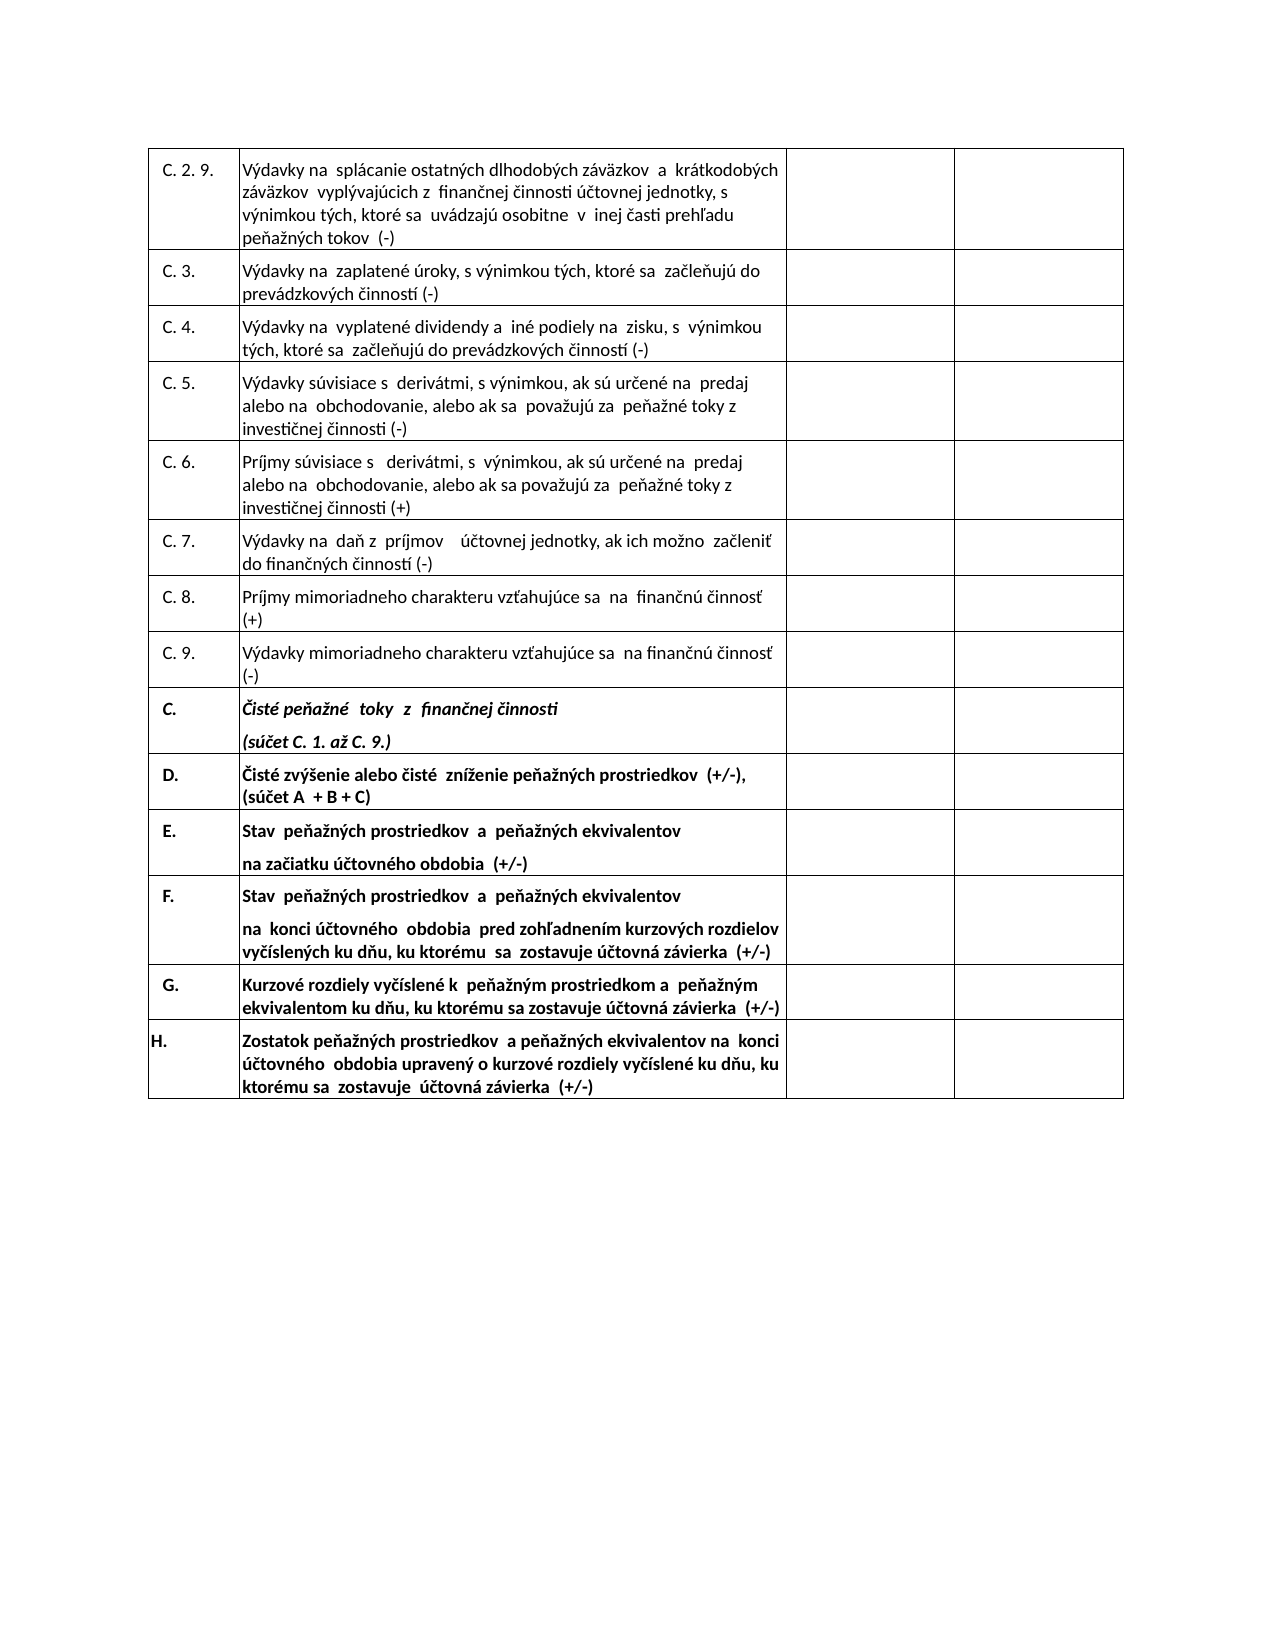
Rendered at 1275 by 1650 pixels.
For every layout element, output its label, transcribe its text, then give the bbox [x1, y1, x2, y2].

table_cell C. 2. 9. [149, 149, 239, 249]
table_cell [787, 362, 954, 440]
table_cell [955, 632, 1123, 687]
table_cell [787, 876, 954, 963]
table_cell [787, 576, 954, 631]
table_cell C. 9. [149, 632, 239, 687]
table_cell [955, 250, 1123, 305]
table_cell Príjmy súvisiace s derivátmi, s výnimkou, ak sú určené na predaj alebo na obchodovanie, alebo ak sa považujú za peňažné toky z investičnej činnosti (+) [240, 441, 786, 519]
table_cell [787, 1020, 954, 1098]
table_cell [787, 149, 954, 249]
table_cell C. 6. [149, 441, 239, 519]
table_cell Stav peňažných prostriedkov a peňažných ekvivalentov na konci účtovného obdobia pred zohľadnením kurzových rozdielov vyčíslených ku dňu, ku ktorému sa zostavuje účtovná závierka (+/-) [240, 876, 786, 963]
table_cell [955, 149, 1123, 249]
table_cell [955, 965, 1123, 1019]
table_cell [787, 520, 954, 575]
table_cell Čisté peňažné toky z finančnej činnosti (súčet C. 1. až C. 9.) [240, 688, 786, 753]
table_cell [955, 520, 1123, 575]
table_cell [955, 1020, 1123, 1098]
table_cell [955, 362, 1123, 440]
table_cell C. 5. [149, 362, 239, 440]
table_cell C. [149, 688, 239, 753]
table_cell Výdavky na daň z príjmov účtovnej jednotky, ak ich možno začleniť do finančných činností (-) [240, 520, 786, 575]
table_cell [787, 688, 954, 753]
table_cell [787, 632, 954, 687]
table_cell [787, 250, 954, 305]
table_cell Výdavky na zaplatené úroky, s výnimkou tých, ktoré sa začleňujú do prevádzkových činností (-) [240, 250, 786, 305]
table_cell E. [149, 810, 239, 874]
table_cell [787, 306, 954, 361]
table_cell [955, 810, 1123, 874]
table_cell C. 8. [149, 576, 239, 631]
table_cell [955, 306, 1123, 361]
table_cell [955, 754, 1123, 809]
table_cell Čisté zvýšenie alebo čisté zníženie peňažných prostriedkov (+/-), (súčet A + B + C) [240, 754, 786, 809]
table_cell Výdavky mimoriadneho charakteru vzťahujúce sa na finančnú činnosť (-) [240, 632, 786, 687]
table_cell [955, 688, 1123, 753]
table_cell Zostatok peňažných prostriedkov a peňažných ekvivalentov na konci účtovného obdobia upravený o kurzové rozdiely vyčíslené ku dňu, ku ktorému sa zostavuje účtovná závierka (+/-) [240, 1020, 786, 1098]
table_cell [787, 810, 954, 874]
table_cell C. 7. [149, 520, 239, 575]
table_cell [787, 754, 954, 809]
table_cell Príjmy mimoriadneho charakteru vzťahujúce sa na finančnú činnosť (+) [240, 576, 786, 631]
table_cell F. [149, 876, 239, 963]
table_cell C. 3. [149, 250, 239, 305]
table_cell [787, 441, 954, 519]
table_cell G. [149, 965, 239, 1019]
table_cell [955, 576, 1123, 631]
table_cell [955, 876, 1123, 963]
table_cell D. [149, 754, 239, 809]
table_cell Výdavky na vyplatené dividendy a iné podiely na zisku, s výnimkou tých, ktoré sa začleňujú do prevádzkových činností (-) [240, 306, 786, 361]
table_cell Kurzové rozdiely vyčíslené k peňažným prostriedkom a peňažným ekvivalentom ku dňu, ku ktorému sa zostavuje účtovná závierka (+/-) [240, 965, 786, 1019]
table_cell [955, 441, 1123, 519]
table_cell H. [149, 1020, 239, 1098]
table_cell [787, 965, 954, 1019]
table_cell Výdavky na splácanie ostatných dlhodobých záväzkov a krátkodobých záväzkov vyplývajúcich z finančnej činnosti účtovnej jednotky, s výnimkou tých, ktoré sa uvádzajú osobitne v inej časti prehľadu peňažných tokov (-) [240, 149, 786, 249]
table_cell Stav peňažných prostriedkov a peňažných ekvivalentov na začiatku účtovného obdobia (+/-) [240, 810, 786, 874]
table_cell C. 4. [149, 306, 239, 361]
table_cell Výdavky súvisiace s derivátmi, s výnimkou, ak sú určené na predaj alebo na obchodovanie, alebo ak sa považujú za peňažné toky z investičnej činnosti (-) [240, 362, 786, 440]
